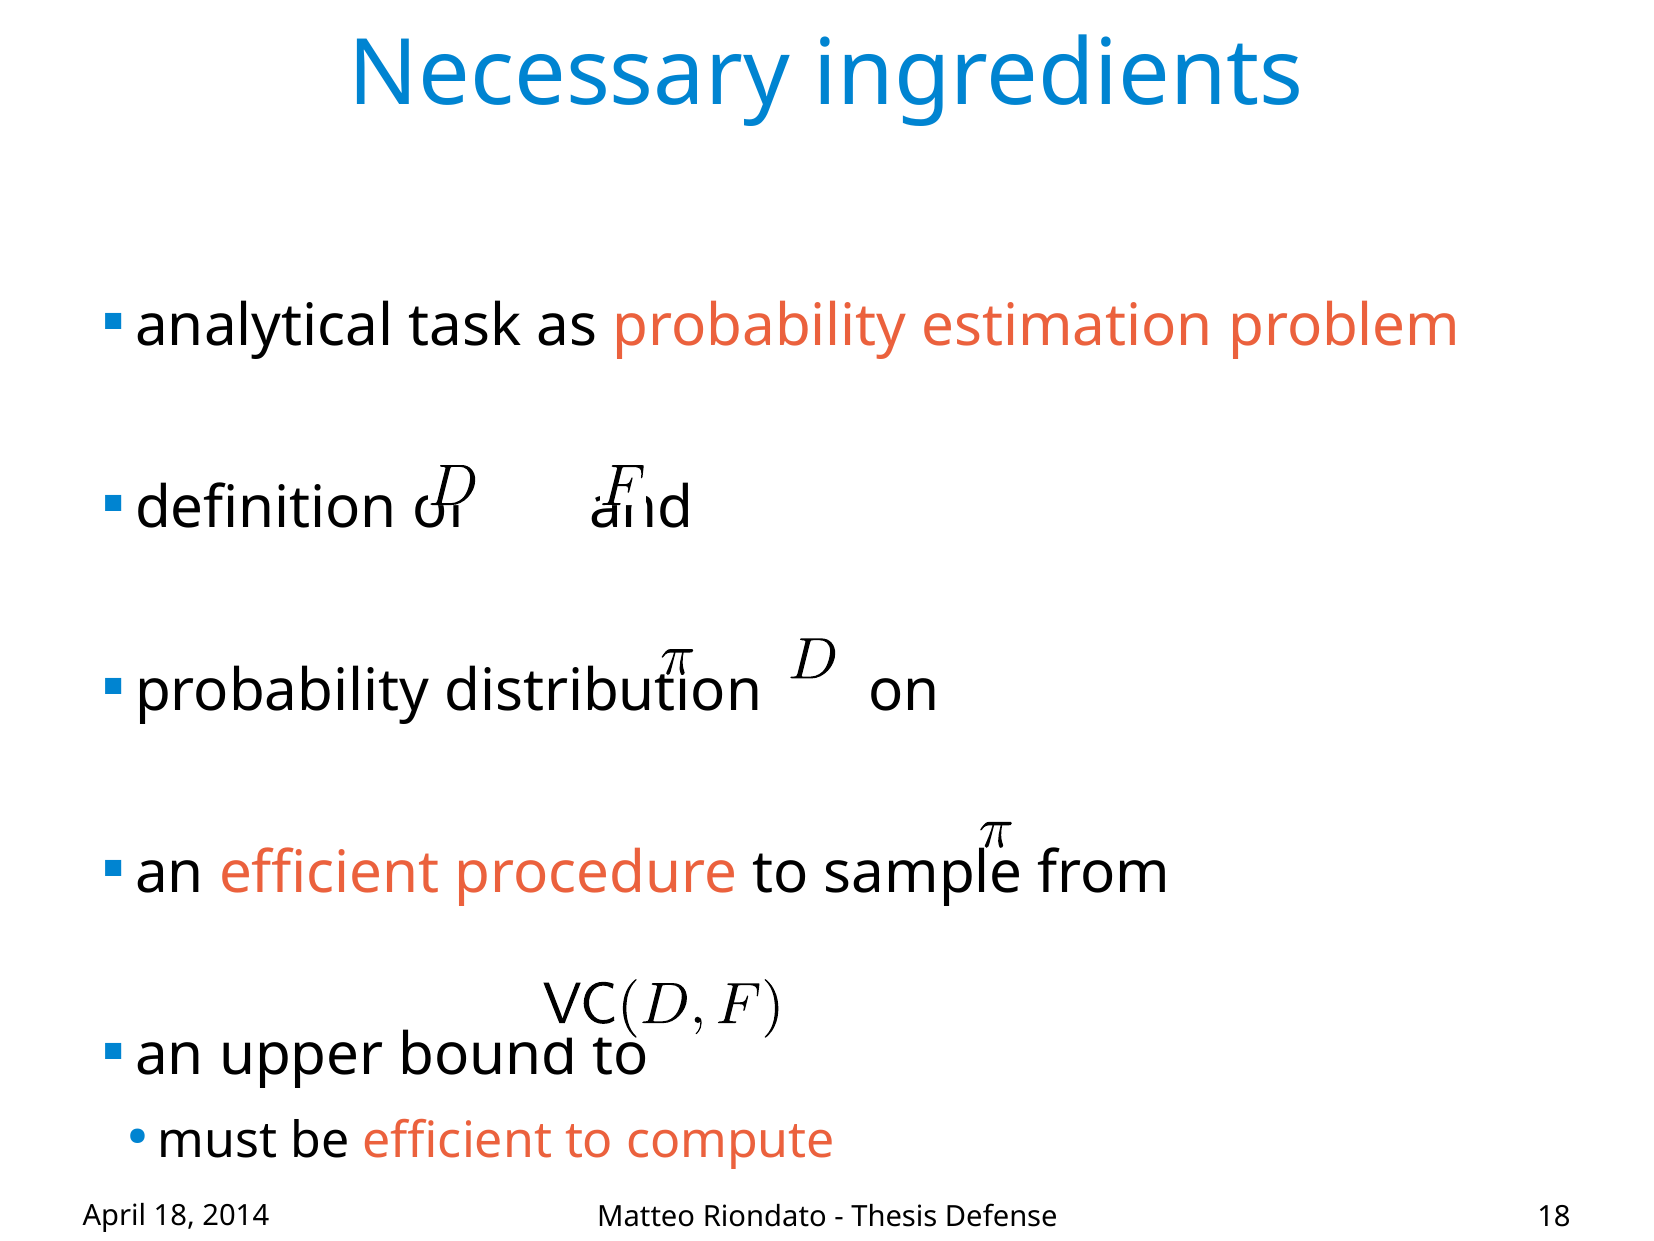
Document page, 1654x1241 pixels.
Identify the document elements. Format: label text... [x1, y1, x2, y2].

text_box [978, 821, 1015, 848]
list analytical task as probability estimation problem definition of and probability distribution on an efficient procedure to sample from an upper bound to must be efficient to compute [82, 180, 1571, 1186]
text_box [428, 465, 479, 506]
text_box [788, 638, 839, 679]
title Necessary ingredients [82, 0, 1571, 139]
text_box [600, 465, 646, 506]
text_box [542, 979, 785, 1038]
text_box [660, 649, 696, 676]
